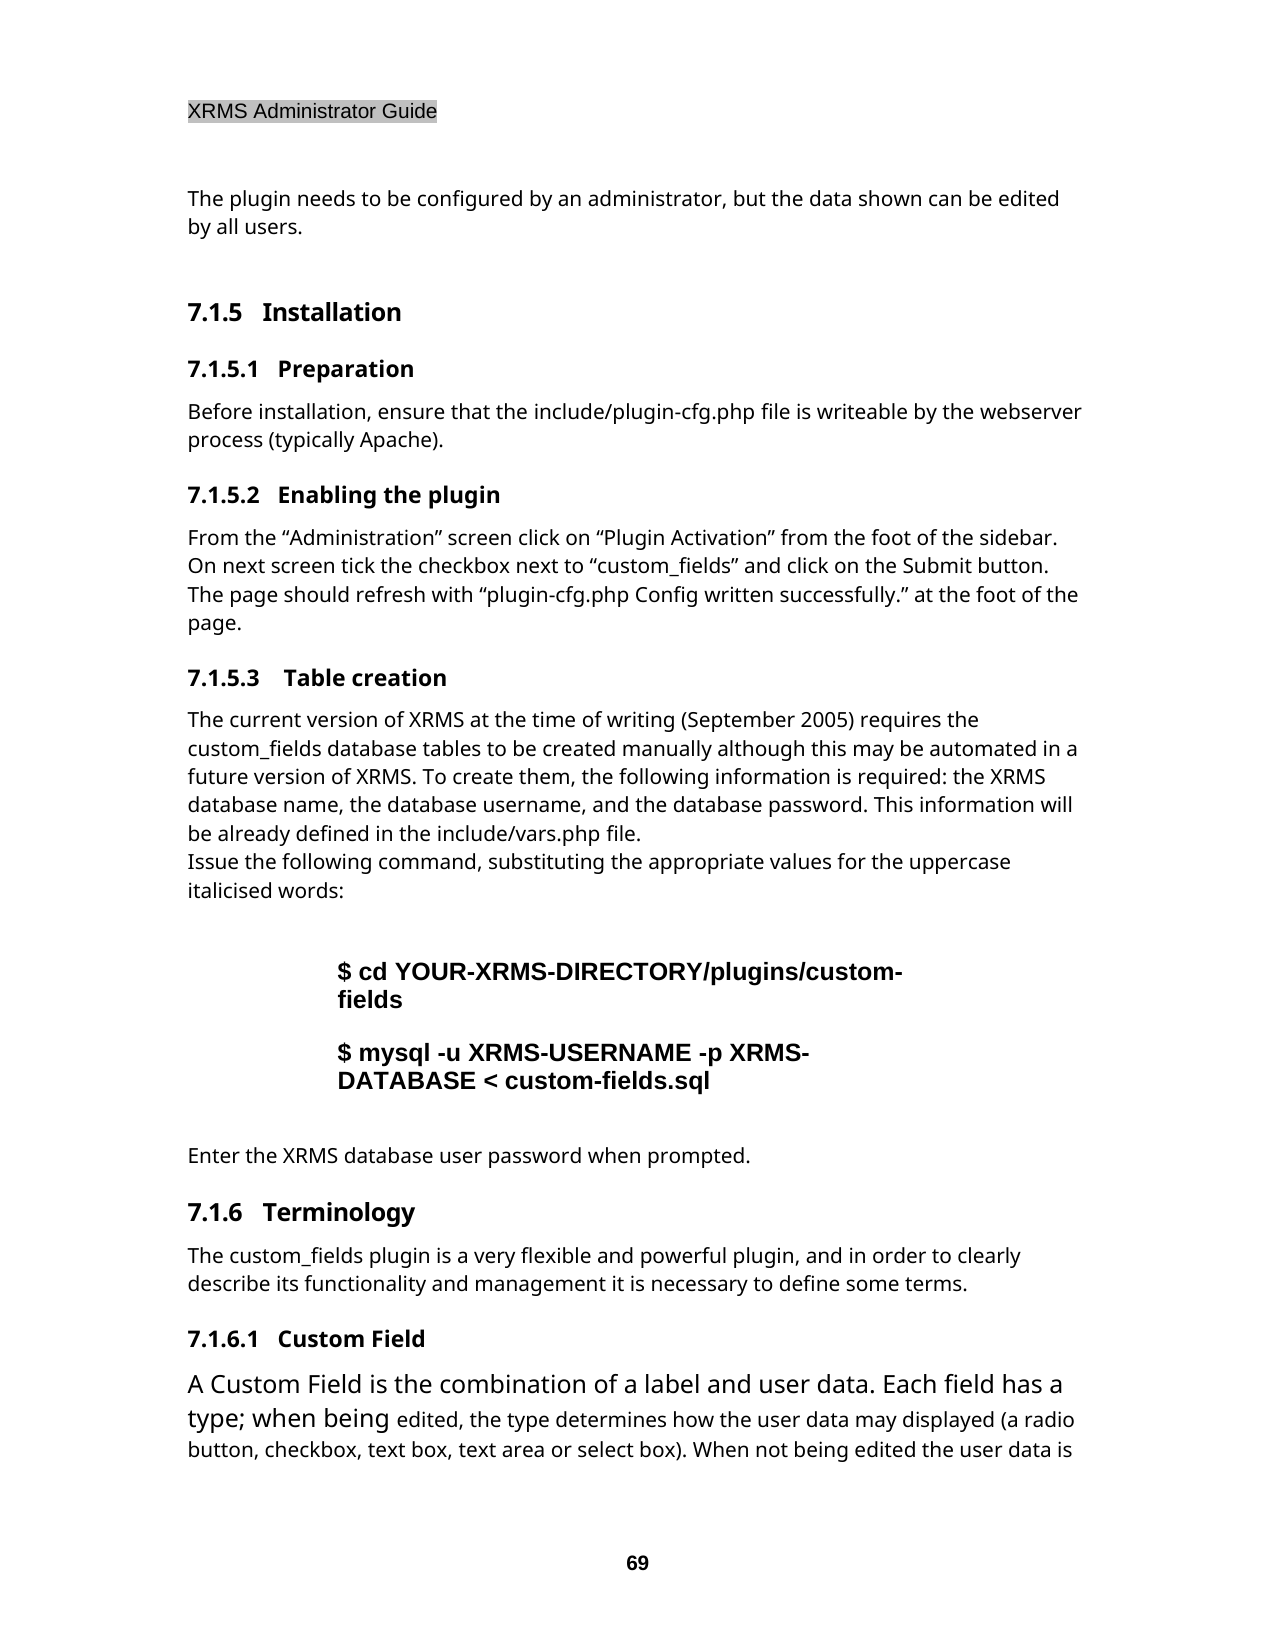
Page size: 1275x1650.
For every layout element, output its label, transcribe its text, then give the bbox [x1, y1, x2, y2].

text $ mysql -u XRMS-USERNAME -p XRMS-DATABASE < custom-fields.sql [337, 1039, 937, 1094]
text Before installation, ensure that the include/plugin-cfg.php file is writeable by the webserver process (typically Apache). [187, 397, 1087, 454]
subtitle Terminology [187, 1194, 1087, 1228]
text $ cd YOUR-XRMS-DIRECTORY/plugins/custom-fields [337, 958, 937, 1014]
text Enter the XRMS database user password when prompted. [187, 1141, 1087, 1169]
text Issue the following command, substituting the appropriate values for the uppercase italicised words: [187, 847, 1087, 904]
text The custom_fields plugin is a very flexible and powerful plugin, and in order to clearly describe its functionality and management it is necessary to define some terms. [187, 1241, 1087, 1298]
text A Custom Field is the combination of a label and user data. Each field has a type; when being edited, the type determines how the user data may displayed (a radio button, checkbox, text box, text area or select box). When not being edited the user data is [187, 1367, 1087, 1463]
subtitle Table creation [187, 662, 1087, 693]
subtitle Preparation [187, 353, 1087, 385]
text The plugin needs to be configured by an administrator, but the data shown can be edited by all users. [187, 184, 1087, 241]
subtitle Installation [187, 294, 1087, 328]
text The current version of XRMS at the time of writing (September 2005) requires the custom_fields database tables to be created manually although this may be automated in a future version of XRMS. To create them, the following information is required: the XRMS database name, the database username, and the database password. This information will be already defined in the include/vars.php file. [187, 705, 1087, 847]
text From the “Administration” screen click on “Plugin Activation” from the foot of the sidebar. On next screen tick the checkbox next to “custom_fields” and click on the Submit button. The page should refresh with “plugin-cfg.php Config written successfully.” at the foot of the page. [187, 523, 1087, 637]
subtitle Enabling the plugin [187, 479, 1087, 510]
subtitle Custom Field [187, 1323, 1087, 1354]
